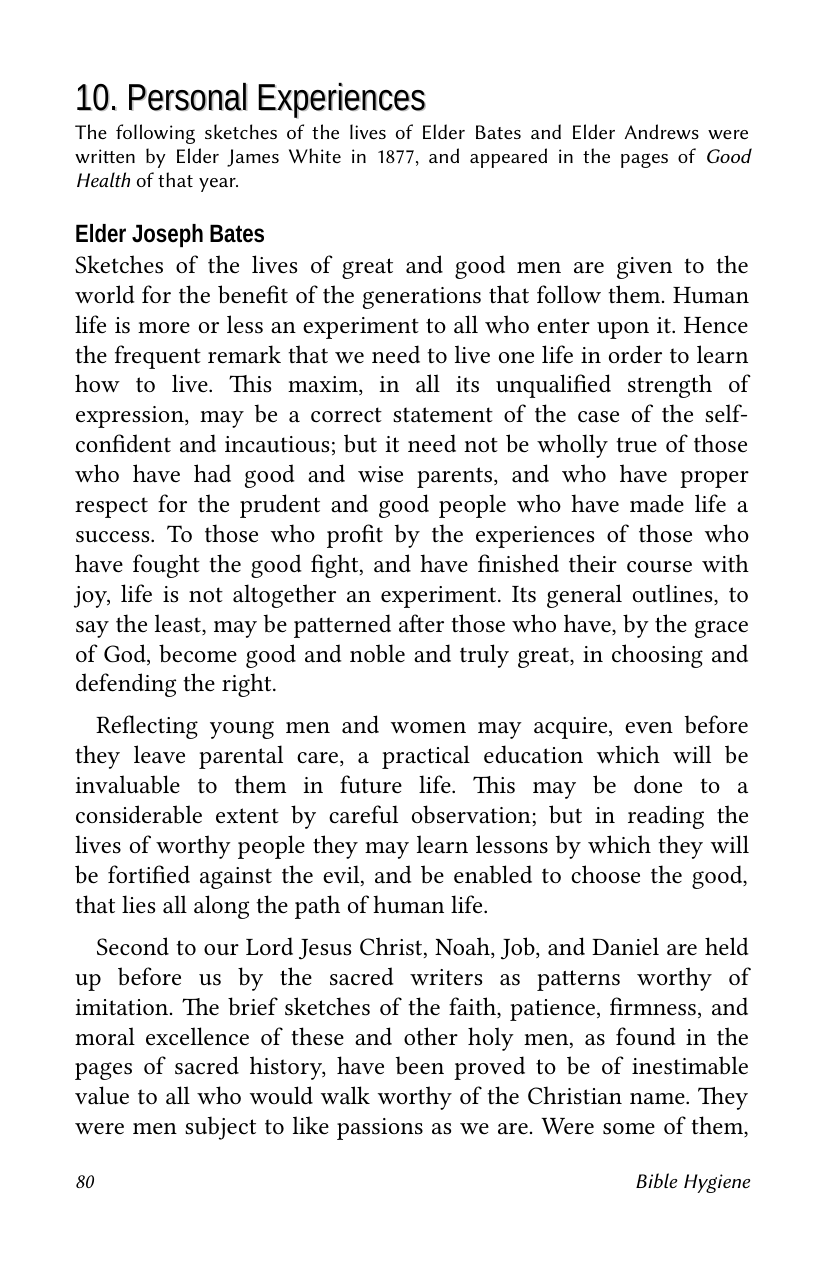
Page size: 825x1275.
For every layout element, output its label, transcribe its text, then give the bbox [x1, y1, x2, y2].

text Reflecting young men and women may acquire, even before they leave parental care, a practical education which will be invaluable to them in future life. This may be done to a considerable extent by careful observation; but in reading the lives of worthy people they may learn lessons by which they will be fortified against the evil, and be enabled to choose the good, that lies all along the path of human life. [75, 711, 750, 919]
title Personal Experiences [75, 75, 750, 118]
subtitle Elder Joseph Bates [75, 219, 750, 248]
text Second to our Lord Jesus Christ, Noah, Job, and Daniel are held up before us by the sacred writers as patterns worthy of imitation. The brief sketches of the faith, patience, firmness, and moral excellence of these and other holy men, as found in the pages of sacred history, have been proved to be of inestimable value to all who would walk worthy of the Christian name. They were men subject to like passions as we are. Were some of them, [75, 933, 750, 1141]
text Sketches of the lives of great and good men are given to the world for the benefit of the generations that follow them. Human life is more or less an experiment to all who enter upon it. Hence the frequent remark that we need to live one life in order to learn how to live. This maxim, in all its unqualified strength of expression, may be a correct statement of the case of the self-confident and incautious; but it need not be wholly true of those who have had good and wise parents, and who have proper respect for the prudent and good people who have made life a success. To those who profit by the experiences of those who have fought the good fight, and have finished their course with joy, life is not altogether an experiment. Its general outlines, to say the least, may be patterned after those who have, by the grace of God, become good and noble and truly great, in choosing and defending the right. [75, 251, 750, 698]
text The following sketches of the lives of Elder Bates and Elder Andrews were written by Elder James White in 1877, and appeared in the pages of Good Health of that year. [75, 121, 750, 192]
